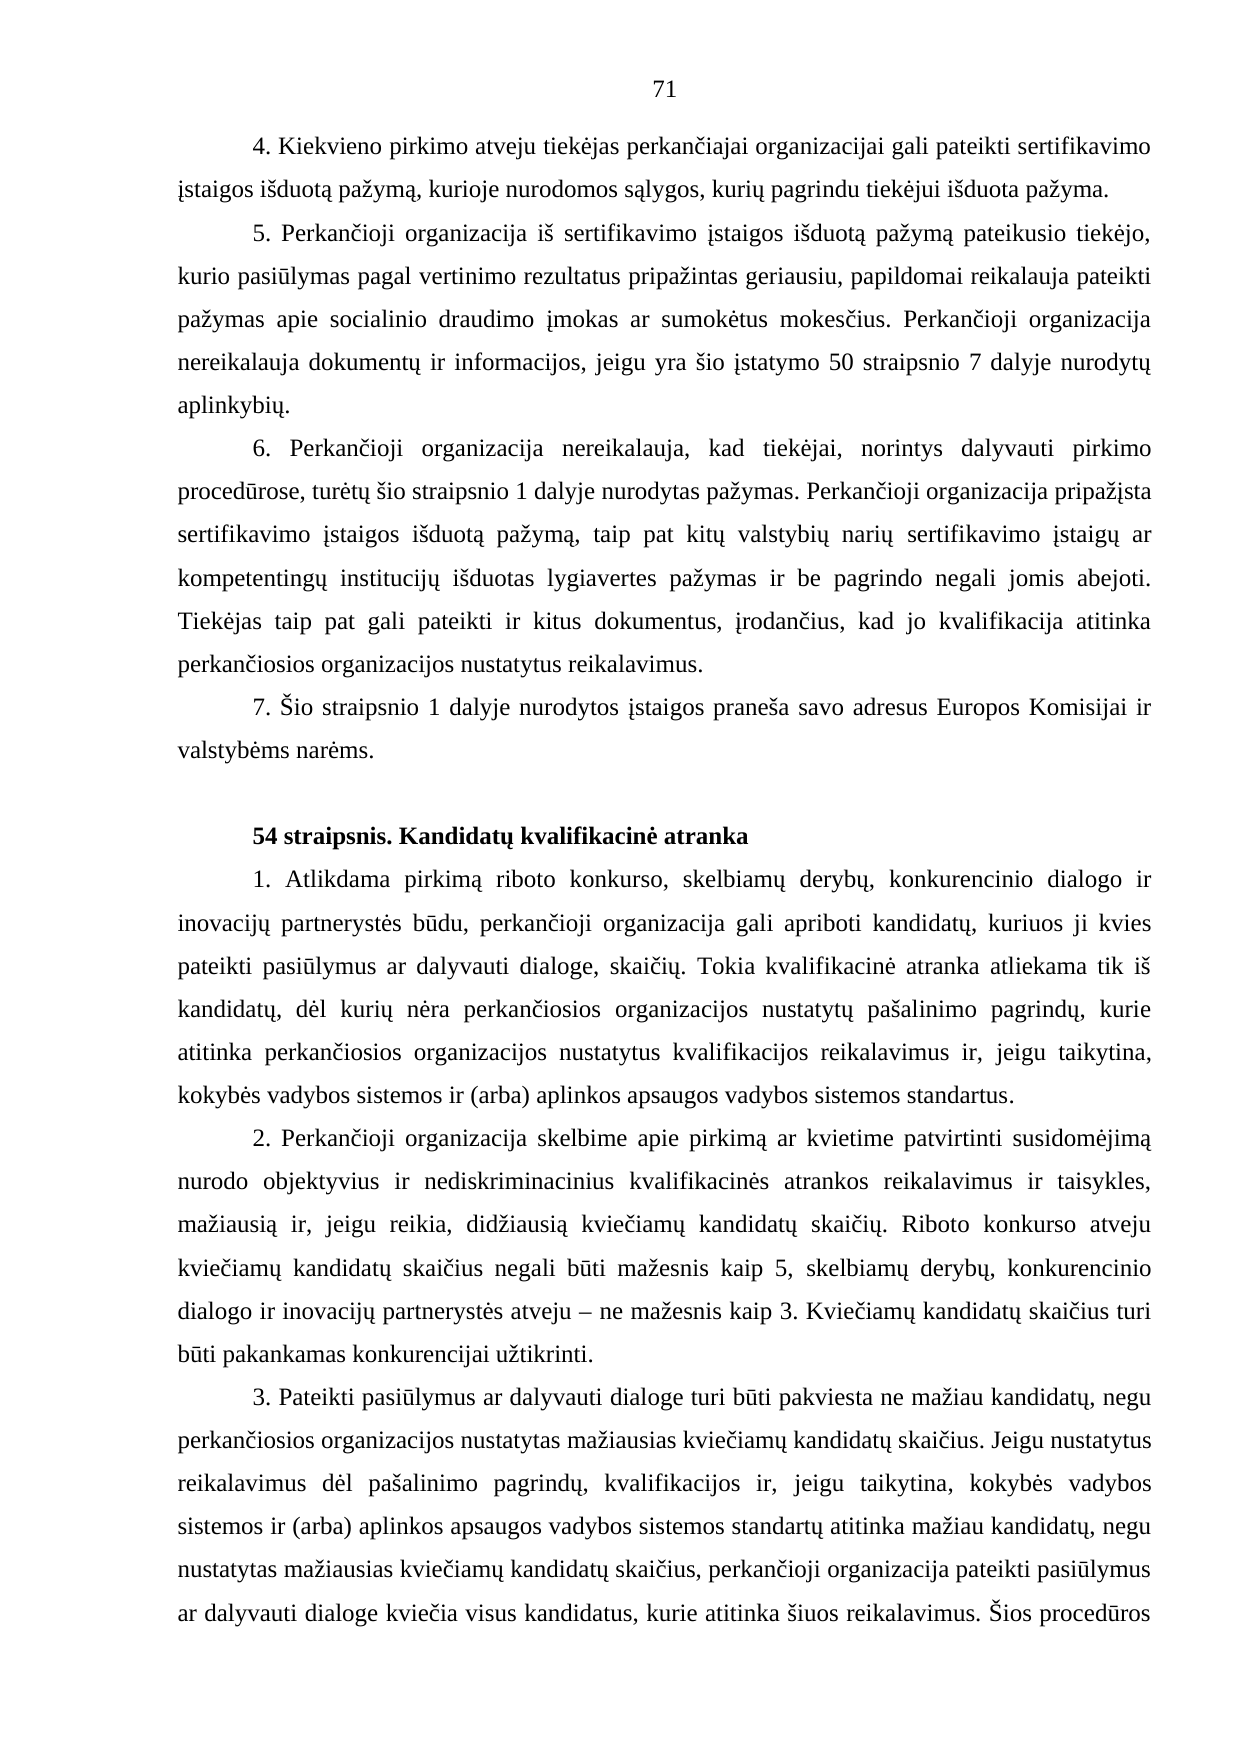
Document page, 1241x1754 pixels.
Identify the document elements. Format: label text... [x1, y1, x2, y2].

text 7. Šio straipsnio 1 dalyje nurodytos įstaigos praneša savo adresus Europos Komisijai ir valstybėms narėms. [177, 692, 1152, 764]
text 4. Kiekvieno pirkimo atveju tiekėjas perkančiajai organizacijai gali pateikti sertifikavimo įstaigos išduotą pažymą, kurioje nurodomos sąlygos, kurių pagrindu tiekėjui išduota pažyma. [177, 131, 1152, 203]
text 2. Perkančioji organizacija skelbime apie pirkimą ar kvietime patvirtinti susidomėjimą nurodo objektyvius ir nediskriminacinius kvalifikacinės atrankos reikalavimus ir taisykles, mažiausią ir, jeigu reikia, didžiausią kviečiamų kandidatų skaičių. Riboto konkurso atveju kviečiamų kandidatų skaičius negali būti mažesnis kaip 5, skelbiamų derybų, konkurencinio dialogo ir inovacijų partnerystės atveju – ne mažesnis kaip 3. Kviečiamų kandidatų skaičius turi būti pakankamas konkurencijai užtikrinti. [177, 1123, 1152, 1368]
text 3. Pateikti pasiūlymus ar dalyvauti dialoge turi būti pakviesta ne mažiau kandidatų, negu perkančiosios organizacijos nustatytas mažiausias kviečiamų kandidatų skaičius. Jeigu nustatytus reikalavimus dėl pašalinimo pagrindų, kvalifikacijos ir, jeigu taikytina, kokybės vadybos sistemos ir (arba) aplinkos apsaugos vadybos sistemos standartų atitinka mažiau kandidatų, negu nustatytas mažiausias kviečiamų kandidatų skaičius, perkančioji organizacija pateikti pasiūlymus ar dalyvauti dialoge kviečia visus kandidatus, kurie atitinka šiuos reikalavimus. Šios procedūros [177, 1382, 1152, 1626]
text 6. Perkančioji organizacija nereikalauja, kad tiekėjai, norintys dalyvauti pirkimo procedūrose, turėtų šio straipsnio 1 dalyje nurodytas pažymas. Perkančioji organizacija pripažįsta sertifikavimo įstaigos išduotą pažymą, taip pat kitų valstybių narių sertifikavimo įstaigų ar kompetentingų institucijų išduotas lygiavertes pažymas ir be pagrindo negali jomis abejoti. Tiekėjas taip pat gali pateikti ir kitus dokumentus, įrodančius, kad jo kvalifikacija atitinka perkančiosios organizacijos nustatytus reikalavimus. [177, 433, 1152, 678]
text 1. Atlikdama pirkimą riboto konkurso, skelbiamų derybų, konkurencinio dialogo ir inovacijų partnerystės būdu, perkančioji organizacija gali apriboti kandidatų, kuriuos ji kvies pateikti pasiūlymus ar dalyvauti dialoge, skaičių. Tokia kvalifikacinė atranka atliekama tik iš kandidatų, dėl kurių nėra perkančiosios organizacijos nustatytų pašalinimo pagrindų, kurie atitinka perkančiosios organizacijos nustatytus kvalifikacijos reikalavimus ir, jeigu taikytina, kokybės vadybos sistemos ir (arba) aplinkos apsaugos vadybos sistemos standartus. [177, 864, 1152, 1109]
text 54 straipsnis. Kandidatų kvalifikacinė atranka [177, 821, 1152, 850]
text 5. Perkančioji organizacija iš sertifikavimo įstaigos išduotą pažymą pateikusio tiekėjo, kurio pasiūlymas pagal vertinimo rezultatus pripažintas geriausiu, papildomai reikalauja pateikti pažymas apie socialinio draudimo įmokas ar sumokėtus mokesčius. Perkančioji organizacija nereikalauja dokumentų ir informacijos, jeigu yra šio įstatymo 50 straipsnio 7 dalyje nurodytų aplinkybių. [177, 218, 1152, 419]
